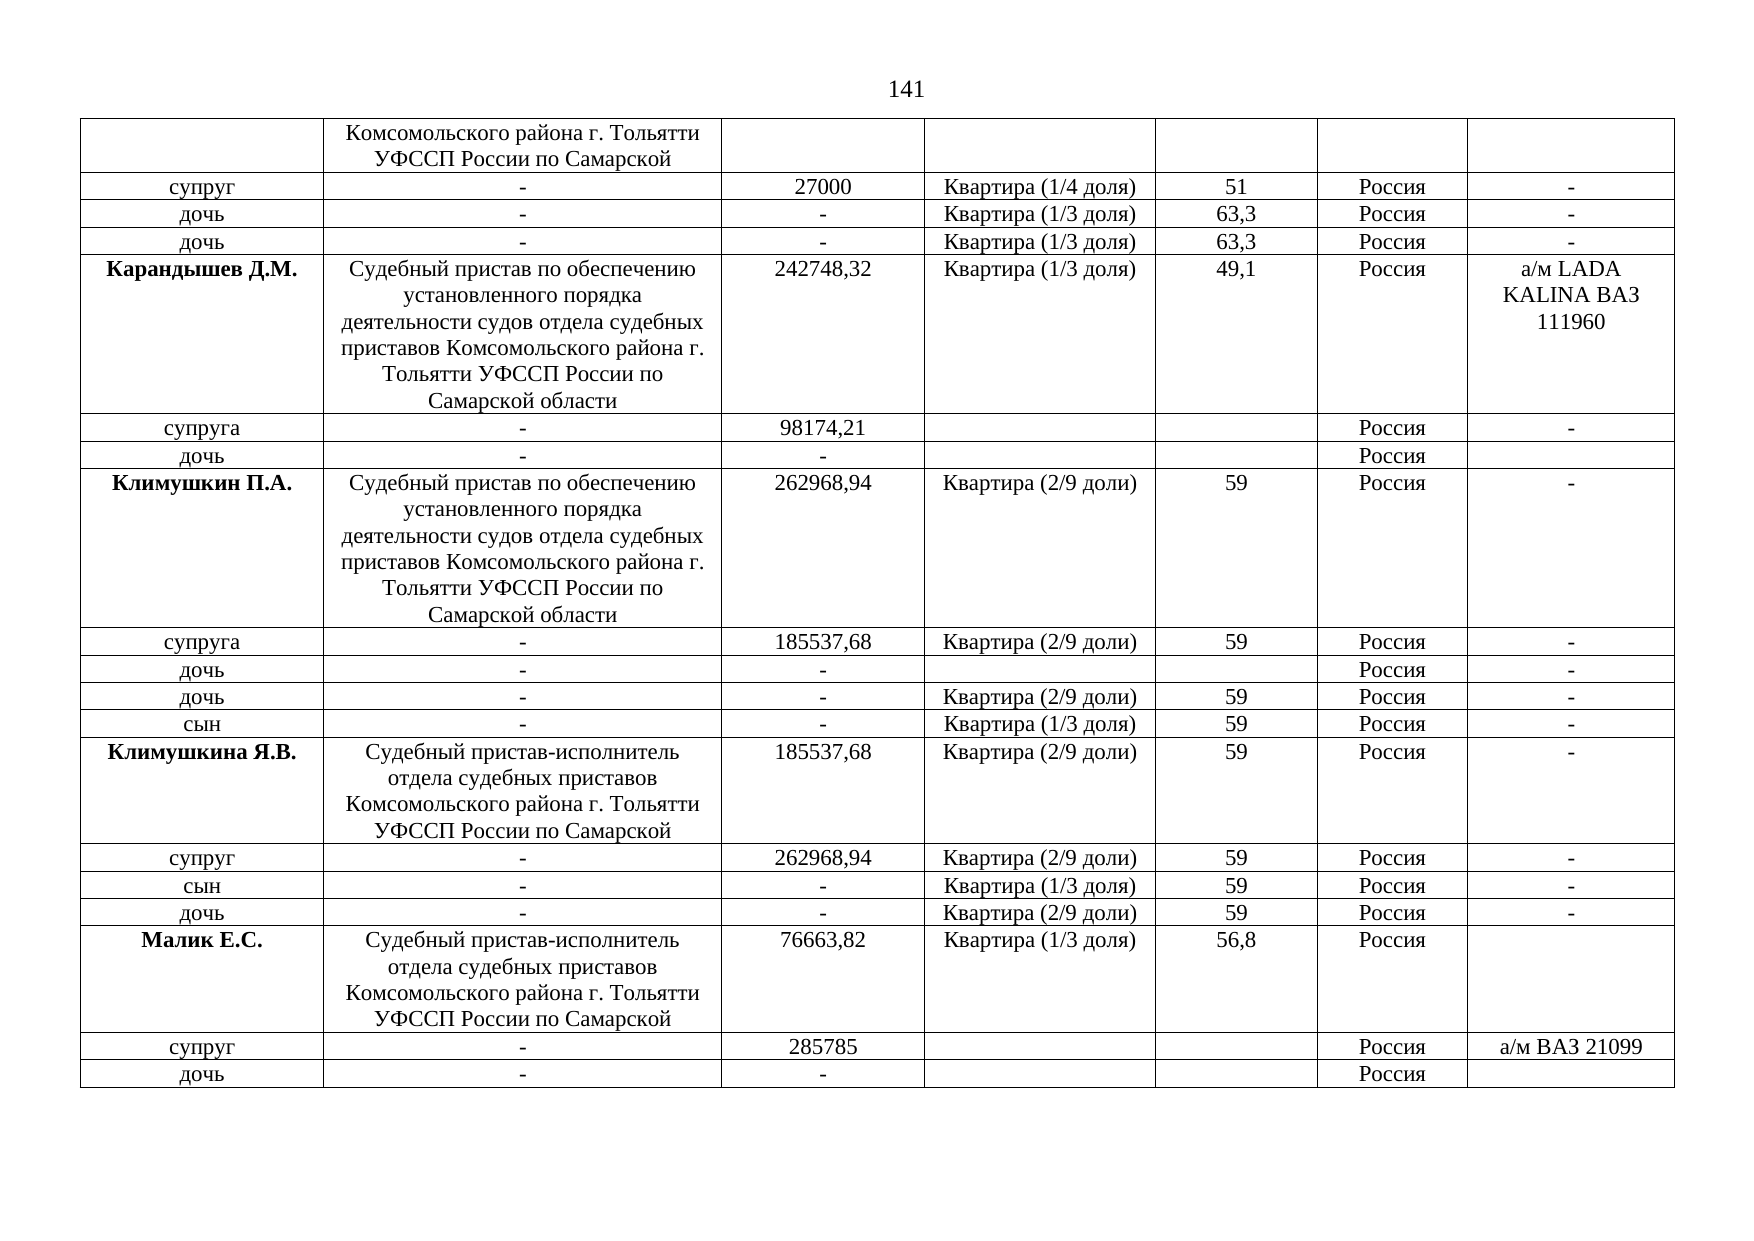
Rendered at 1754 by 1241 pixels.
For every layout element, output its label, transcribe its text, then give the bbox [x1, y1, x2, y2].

table_cell - [1468, 414, 1674, 441]
table_cell - [722, 200, 924, 227]
table_cell - [324, 872, 721, 898]
table_cell Квартира (1/3 доля) [925, 872, 1155, 898]
table_cell - [1468, 469, 1674, 627]
table_cell [1156, 119, 1317, 172]
table_cell Россия [1318, 173, 1467, 199]
table_cell - [324, 656, 721, 682]
table_cell - [324, 844, 721, 871]
table_cell Квартира (2/9 доли) [925, 469, 1155, 627]
table_cell Малик Е.С. [81, 926, 323, 1032]
table_cell - [1468, 899, 1674, 925]
table_cell 185537,68 [722, 738, 924, 843]
table_cell 262968,94 [722, 844, 924, 871]
table_cell [925, 414, 1155, 441]
table_cell - [1468, 200, 1674, 227]
table_cell дочь [81, 899, 323, 925]
table_cell Россия [1318, 414, 1467, 441]
table_cell супруга [81, 628, 323, 654]
table_cell - [324, 228, 721, 254]
table_cell - [722, 710, 924, 737]
table_cell 76663,82 [722, 926, 924, 1032]
table_cell Россия [1318, 200, 1467, 227]
table_cell 98174,21 [722, 414, 924, 441]
table_cell - [324, 1033, 721, 1059]
table_cell 242748,32 [722, 255, 924, 413]
table_cell дочь [81, 1060, 323, 1087]
table_cell 285785 [722, 1033, 924, 1059]
table_cell - [1468, 844, 1674, 871]
table_cell сын [81, 872, 323, 898]
table_cell - [324, 200, 721, 227]
table_cell - [1468, 228, 1674, 254]
table_cell Россия [1318, 442, 1467, 468]
table_cell Квартира (2/9 доли) [925, 683, 1155, 709]
table_cell - [1468, 738, 1674, 843]
table_cell Квартира (2/9 доли) [925, 628, 1155, 654]
table_cell [1156, 442, 1317, 468]
table_cell Россия [1318, 469, 1467, 627]
table_cell Россия [1318, 899, 1467, 925]
table_cell супруг [81, 844, 323, 871]
table_cell дочь [81, 683, 323, 709]
table_cell Квартира (1/4 доля) [925, 173, 1155, 199]
table_cell Россия [1318, 628, 1467, 654]
table_cell Комсомольского района г. Тольятти УФССП России по Самарской [324, 119, 721, 172]
table_cell 59 [1156, 899, 1317, 925]
table_cell 27000 [722, 173, 924, 199]
table_cell [1156, 414, 1317, 441]
table_cell Судебный пристав по обеспечению установленного порядка деятельности судов отдела судебных приставов Комсомольского района г. Тольятти УФССП России по Самарской области [324, 469, 721, 627]
table_cell [925, 656, 1155, 682]
table_cell [1318, 119, 1467, 172]
table_cell [925, 442, 1155, 468]
table_cell супруга [81, 414, 323, 441]
table_cell - [1468, 683, 1674, 709]
table_cell - [722, 1060, 924, 1087]
table_cell Карандышев Д.М. [81, 255, 323, 413]
table_cell [1468, 926, 1674, 1032]
table_cell - [722, 683, 924, 709]
table_cell Россия [1318, 738, 1467, 843]
table_cell Судебный пристав-исполнитель отдела судебных приставов Комсомольского района г. Тольятти УФССП России по Самарской [324, 926, 721, 1032]
table_cell [925, 119, 1155, 172]
table_cell дочь [81, 442, 323, 468]
table_cell дочь [81, 200, 323, 227]
table_cell - [324, 683, 721, 709]
table_cell - [1468, 656, 1674, 682]
table_cell - [722, 872, 924, 898]
table_cell 59 [1156, 872, 1317, 898]
table_cell сын [81, 710, 323, 737]
table_cell [1156, 656, 1317, 682]
table_cell 262968,94 [722, 469, 924, 627]
table_cell - [324, 710, 721, 737]
table_cell [722, 119, 924, 172]
table_cell Россия [1318, 656, 1467, 682]
table_cell - [324, 899, 721, 925]
table_cell [81, 119, 323, 172]
table_cell - [722, 228, 924, 254]
table_cell Климушкин П.А. [81, 469, 323, 627]
table_cell 185537,68 [722, 628, 924, 654]
table_cell Россия [1318, 844, 1467, 871]
table_cell Квартира (2/9 доли) [925, 899, 1155, 925]
table_cell дочь [81, 228, 323, 254]
table_cell Квартира (2/9 доли) [925, 844, 1155, 871]
table_cell - [1468, 628, 1674, 654]
table_cell 63,3 [1156, 200, 1317, 227]
table_cell Квартира (1/3 доля) [925, 200, 1155, 227]
table_cell - [324, 414, 721, 441]
table_cell а/м ВАЗ 21099 [1468, 1033, 1674, 1059]
table_cell [1468, 119, 1674, 172]
table_cell 59 [1156, 844, 1317, 871]
table_cell Россия [1318, 683, 1467, 709]
table_cell - [324, 173, 721, 199]
table_cell Россия [1318, 926, 1467, 1032]
table_cell а/м LADA KALINA ВАЗ 111960 [1468, 255, 1674, 413]
table_cell супруг [81, 1033, 323, 1059]
table_cell Квартира (1/3 доля) [925, 255, 1155, 413]
table_cell Россия [1318, 228, 1467, 254]
table_cell - [324, 628, 721, 654]
table_cell [925, 1060, 1155, 1087]
table_cell 63,3 [1156, 228, 1317, 254]
table_cell дочь [81, 656, 323, 682]
table_cell Россия [1318, 872, 1467, 898]
table_cell [925, 1033, 1155, 1059]
table_cell - [722, 899, 924, 925]
table_cell 59 [1156, 469, 1317, 627]
table_cell - [1468, 710, 1674, 737]
table_cell Россия [1318, 1060, 1467, 1087]
table_cell Россия [1318, 710, 1467, 737]
table_cell Судебный пристав по обеспечению установленного порядка деятельности судов отдела судебных приставов Комсомольского района г. Тольятти УФССП России по Самарской области [324, 255, 721, 413]
table_cell Климушкина Я.В. [81, 738, 323, 843]
table_cell 56,8 [1156, 926, 1317, 1032]
table_cell [1156, 1060, 1317, 1087]
table_cell 59 [1156, 683, 1317, 709]
table_cell 59 [1156, 628, 1317, 654]
table_cell 59 [1156, 738, 1317, 843]
table_cell - [1468, 872, 1674, 898]
table_cell [1468, 442, 1674, 468]
table_cell Квартира (1/3 доля) [925, 926, 1155, 1032]
table_cell 51 [1156, 173, 1317, 199]
table_cell - [722, 442, 924, 468]
table_cell Россия [1318, 255, 1467, 413]
table_cell Россия [1318, 1033, 1467, 1059]
table_cell Квартира (2/9 доли) [925, 738, 1155, 843]
table_cell Судебный пристав-исполнитель отдела судебных приставов Комсомольского района г. Тольятти УФССП России по Самарской [324, 738, 721, 843]
table_cell 49,1 [1156, 255, 1317, 413]
table_cell - [722, 656, 924, 682]
table_cell супруг [81, 173, 323, 199]
table_cell 59 [1156, 710, 1317, 737]
table_cell - [1468, 173, 1674, 199]
table_cell - [324, 442, 721, 468]
table_cell [1468, 1060, 1674, 1087]
table_cell Квартира (1/3 доля) [925, 228, 1155, 254]
table_cell [1156, 1033, 1317, 1059]
table_cell Квартира (1/3 доля) [925, 710, 1155, 737]
table_cell - [324, 1060, 721, 1087]
